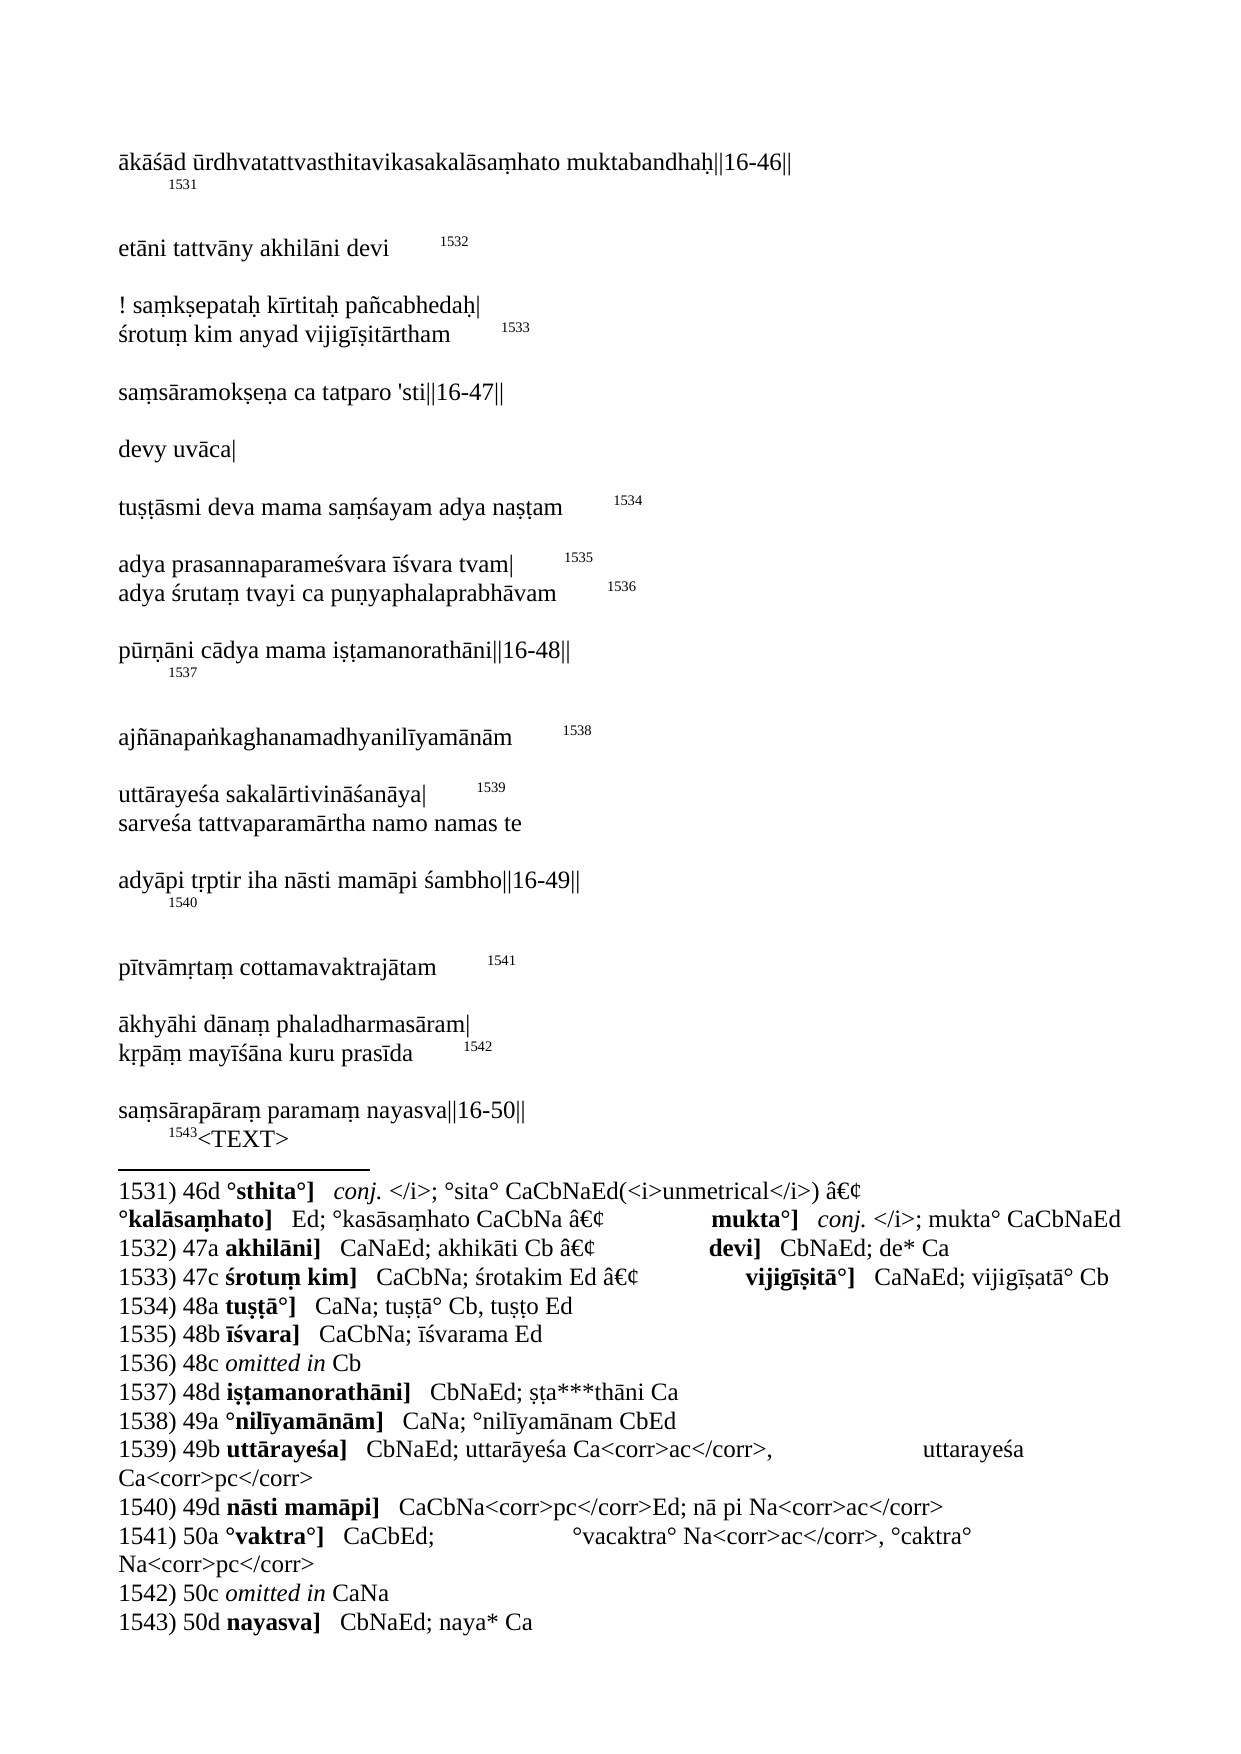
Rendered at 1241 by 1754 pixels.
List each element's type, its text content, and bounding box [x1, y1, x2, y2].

text uttārayeśa sakalārtivināśanāya| [118, 779, 1122, 808]
text adyāpi tṛptir iha nāsti mamāpi śambho||16-49|| [118, 866, 1122, 894]
text saṃsāramokṣeṇa ca tatparo 'sti||16-47|| [118, 377, 1122, 406]
text ) 47a akhilāni] CaNaEd; akhikāti Cb â€¢ devi] CbNaEd; de* Ca [118, 1233, 1122, 1262]
text śrotuṃ kim anyad vijigīṣitārtham [118, 319, 1122, 348]
text ) 48c omitted in Cb [118, 1348, 1122, 1377]
text ) 48d iṣṭamanorathāni] CbNaEd; ṣṭa***thāni Ca [118, 1377, 1122, 1406]
text ) 46d °sthita°] conj. </i>; °sita° CaCbNaEd(<i>unmetrical</i>) â€¢ °kalāsaṃhato] Ed; °kasāsaṃhato CaCbNa â€¢ mukta°] conj. </i>; mukta° CaCbNaEd [118, 1176, 1122, 1233]
text kṛpāṃ mayīśāna kuru prasīda [118, 1038, 1122, 1067]
text ) 49d nāsti mamāpi] CaCbNa<corr>pc</corr>Ed; nā pi Na<corr>ac</corr> [118, 1492, 1122, 1521]
text ) 50a °vaktra°] CaCbEd; °vacaktra° Na<corr>ac</corr>, °caktra° Na<corr>pc</corr> [118, 1521, 1122, 1578]
text sarveśa tattvaparamārtha namo namas te [118, 808, 1122, 837]
text ) 49a °nilīyamānām] CaNa; °nilīyamānam CbEd [118, 1406, 1122, 1434]
text ) 48b īśvara] CaCbNa; īśvarama Ed [118, 1319, 1122, 1348]
text <TEXT> [118, 1124, 1122, 1153]
text ajñānapaṅkaghanamadhyanilīyamānām [118, 722, 1122, 751]
text etāni tattvāny akhilāni devi [118, 233, 1122, 262]
text ) 48a tuṣṭā°] CaNa; tuṣṭā° Cb, tuṣṭo Ed [118, 1291, 1122, 1319]
text ! saṃkṣepataḥ kīrtitaḥ pañcabhedaḥ| [118, 291, 1122, 319]
text pītvāmṛtaṃ cottamavaktrajātam [118, 952, 1122, 981]
text ) 50c omitted in CaNa [118, 1578, 1122, 1607]
text ) 47c śrotuṃ kim] CaCbNa; śrotakim Ed â€¢ vijigīṣitā°] CaNaEd; vijigīṣatā° Cb [118, 1262, 1122, 1291]
text pūrṇāni cādya mama iṣṭamanorathāni||16-48|| [118, 636, 1122, 664]
text devy uvāca| [118, 434, 1122, 463]
text tuṣṭāsmi deva mama saṃśayam adya naṣṭam [118, 492, 1122, 521]
text saṃsārapāraṃ paramaṃ nayasva||16-50|| [118, 1096, 1122, 1124]
text ) 49b uttārayeśa] CbNaEd; uttarāyeśa Ca<corr>ac</corr>, uttarayeśa Ca<corr>pc</corr> [118, 1434, 1122, 1492]
text ākāśād ūrdhvatattvasthitavikasakalāsaṃhato muktabandhaḥ||16-46|| [118, 147, 1122, 176]
text adya śrutaṃ tvayi ca puṇyaphalaprabhāvam [118, 578, 1122, 607]
text ākhyāhi dānaṃ phaladharmasāram| [118, 1009, 1122, 1038]
text ) 50d nayasva] CbNaEd; naya* Ca [118, 1607, 1122, 1636]
text adya prasannaparameśvara īśvara tvam| [118, 549, 1122, 578]
